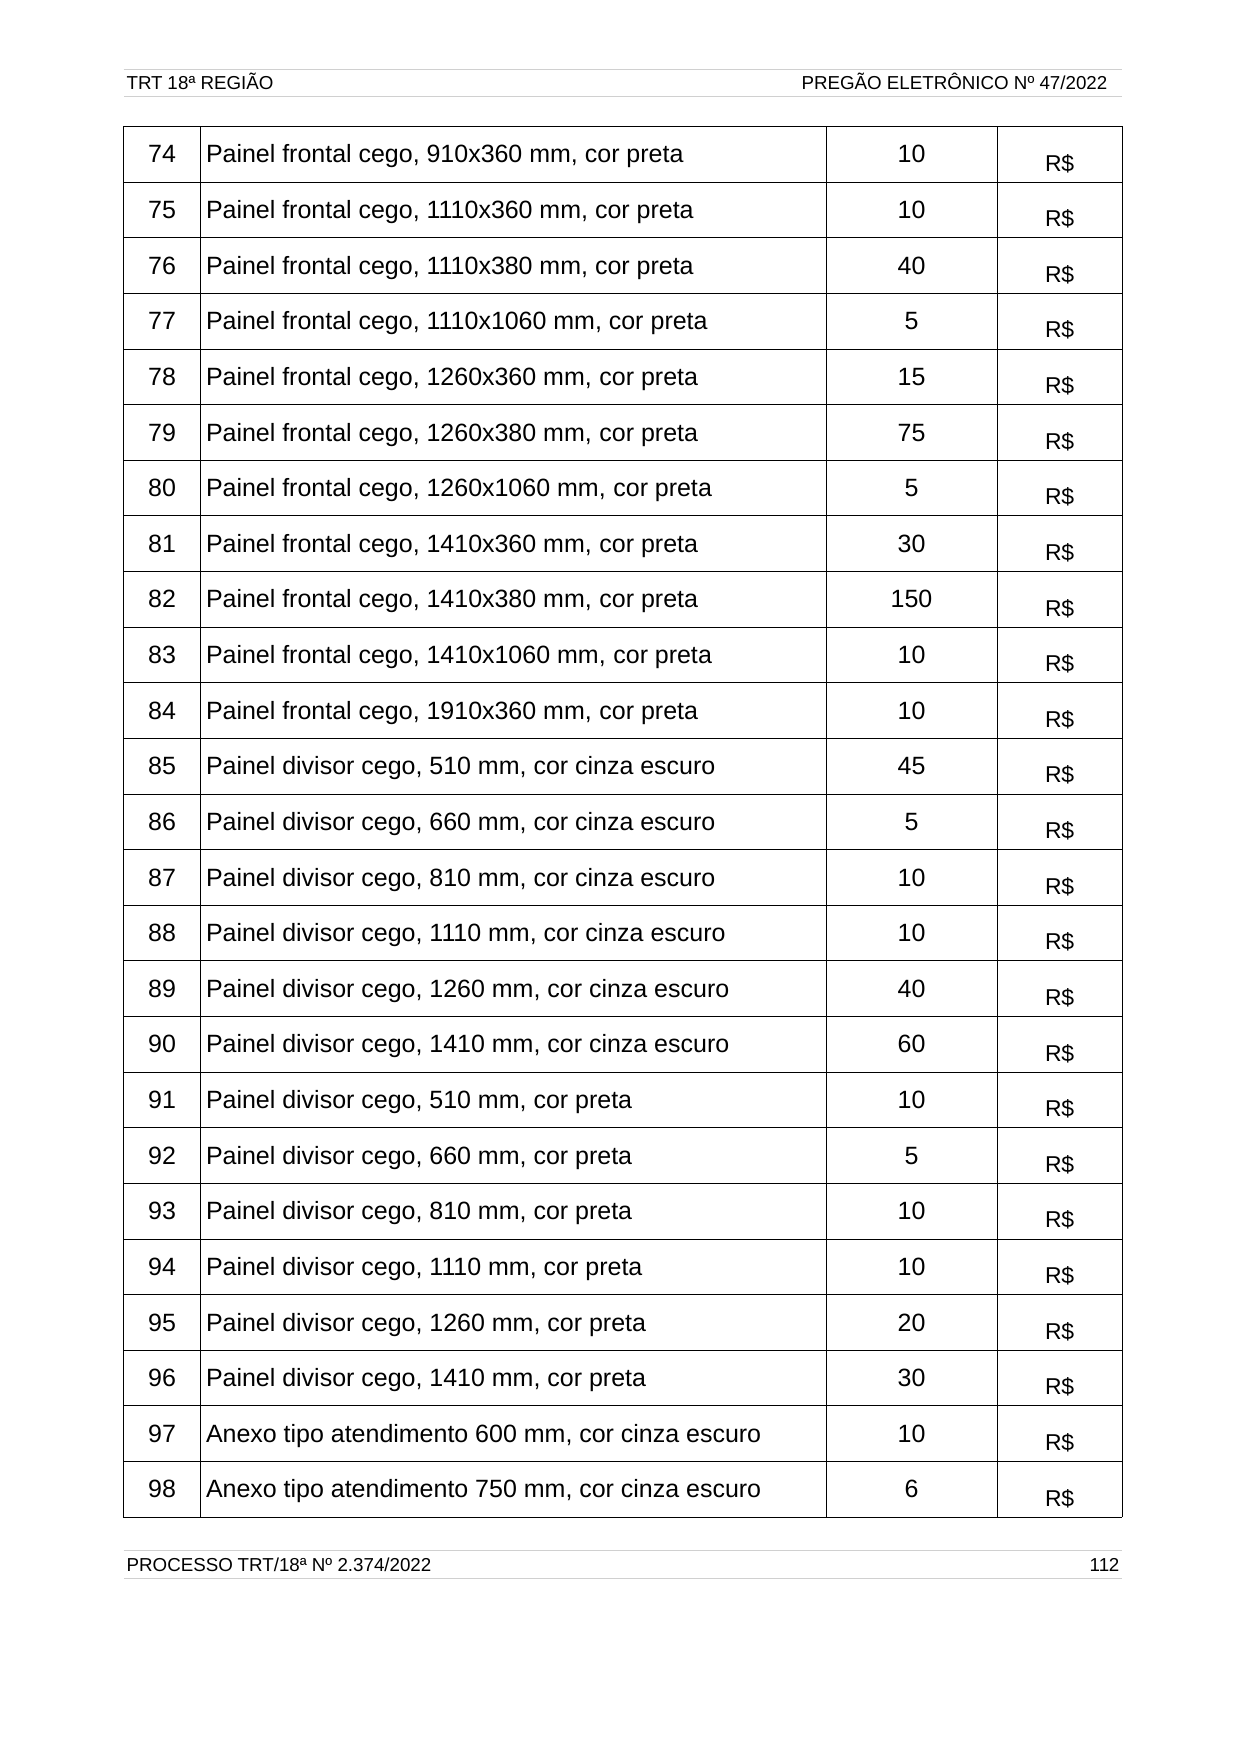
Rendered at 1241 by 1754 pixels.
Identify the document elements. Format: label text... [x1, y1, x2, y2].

table_cell 75 [124, 183, 200, 237]
table_cell 77 [124, 294, 200, 348]
table_cell Painel frontal cego, 1260x360 mm, cor preta [201, 350, 826, 404]
table_cell R$ [998, 1128, 1122, 1183]
table_cell Painel frontal cego, 1410x1060 mm, cor preta [201, 628, 826, 682]
table_cell 95 [124, 1295, 200, 1350]
table_cell Painel frontal cego, 1410x360 mm, cor preta [201, 516, 826, 571]
table_cell 75 [827, 405, 997, 460]
table_cell 20 [827, 1295, 997, 1350]
table_cell 30 [827, 1351, 997, 1405]
table_cell 10 [827, 127, 997, 182]
table_cell 90 [124, 1017, 200, 1072]
table_cell Painel frontal cego, 1910x360 mm, cor preta [201, 683, 826, 738]
table_cell Painel frontal cego, 1260x380 mm, cor preta [201, 405, 826, 460]
table_cell 10 [827, 1406, 997, 1461]
table_cell 83 [124, 628, 200, 682]
table_cell R$ [998, 906, 1122, 960]
table_cell R$ [998, 1073, 1122, 1127]
table_cell 150 [827, 572, 997, 627]
table_cell R$ [998, 127, 1122, 182]
table_cell Painel divisor cego, 1410 mm, cor preta [201, 1351, 826, 1405]
table_cell Painel divisor cego, 1110 mm, cor preta [201, 1240, 826, 1294]
table_cell 10 [827, 1184, 997, 1238]
table_cell 84 [124, 683, 200, 738]
table_cell 40 [827, 238, 997, 293]
table_cell 5 [827, 294, 997, 348]
table_cell 86 [124, 795, 200, 849]
table_cell Painel frontal cego, 910x360 mm, cor preta [201, 127, 826, 182]
table_cell 81 [124, 516, 200, 571]
table_cell 94 [124, 1240, 200, 1294]
table_cell 79 [124, 405, 200, 460]
table_cell Anexo tipo atendimento 600 mm, cor cinza escuro [201, 1406, 826, 1461]
table_cell 10 [827, 906, 997, 960]
table_cell Painel divisor cego, 810 mm, cor preta [201, 1184, 826, 1238]
table_cell R$ [998, 961, 1122, 1016]
table_cell R$ [998, 183, 1122, 237]
table_cell Painel divisor cego, 510 mm, cor cinza escuro [201, 739, 826, 793]
table_cell 74 [124, 127, 200, 182]
table_cell R$ [998, 1462, 1122, 1517]
table_cell R$ [998, 683, 1122, 738]
table_cell R$ [998, 1240, 1122, 1294]
table_cell 98 [124, 1462, 200, 1517]
table_cell Painel divisor cego, 1110 mm, cor cinza escuro [201, 906, 826, 960]
table_cell 10 [827, 183, 997, 237]
table_cell 40 [827, 961, 997, 1016]
table_cell 97 [124, 1406, 200, 1461]
table_cell Painel divisor cego, 660 mm, cor preta [201, 1128, 826, 1183]
table_cell Painel frontal cego, 1110x1060 mm, cor preta [201, 294, 826, 348]
table_cell 60 [827, 1017, 997, 1072]
table_cell 92 [124, 1128, 200, 1183]
table_cell R$ [998, 572, 1122, 627]
table_cell 5 [827, 795, 997, 849]
table_cell Painel divisor cego, 810 mm, cor cinza escuro [201, 850, 826, 905]
table_cell 88 [124, 906, 200, 960]
table_cell R$ [998, 461, 1122, 515]
table_cell R$ [998, 1406, 1122, 1461]
table_cell Painel divisor cego, 1260 mm, cor cinza escuro [201, 961, 826, 1016]
table_cell R$ [998, 516, 1122, 571]
table_cell 87 [124, 850, 200, 905]
table_cell Painel frontal cego, 1410x380 mm, cor preta [201, 572, 826, 627]
table_cell 10 [827, 850, 997, 905]
table_cell Painel divisor cego, 1410 mm, cor cinza escuro [201, 1017, 826, 1072]
table_cell Painel frontal cego, 1110x360 mm, cor preta [201, 183, 826, 237]
table_cell R$ [998, 850, 1122, 905]
table_cell R$ [998, 795, 1122, 849]
table_cell R$ [998, 294, 1122, 348]
table_cell 85 [124, 739, 200, 793]
table_cell 6 [827, 1462, 997, 1517]
table_cell 93 [124, 1184, 200, 1238]
table_cell 89 [124, 961, 200, 1016]
table_cell 78 [124, 350, 200, 404]
table_cell R$ [998, 1184, 1122, 1238]
table_cell R$ [998, 1017, 1122, 1072]
table_cell R$ [998, 350, 1122, 404]
table_cell 5 [827, 1128, 997, 1183]
table_cell 30 [827, 516, 997, 571]
table_cell 10 [827, 683, 997, 738]
table_cell 91 [124, 1073, 200, 1127]
table_cell 10 [827, 1240, 997, 1294]
table_cell 15 [827, 350, 997, 404]
table_cell Painel divisor cego, 660 mm, cor cinza escuro [201, 795, 826, 849]
table_cell 76 [124, 238, 200, 293]
table_cell 96 [124, 1351, 200, 1405]
table_cell R$ [998, 739, 1122, 793]
table_cell R$ [998, 628, 1122, 682]
table_cell R$ [998, 1351, 1122, 1405]
table_cell R$ [998, 1295, 1122, 1350]
table_cell Painel frontal cego, 1110x380 mm, cor preta [201, 238, 826, 293]
table_cell Painel frontal cego, 1260x1060 mm, cor preta [201, 461, 826, 515]
table_cell R$ [998, 405, 1122, 460]
table_cell Painel divisor cego, 1260 mm, cor preta [201, 1295, 826, 1350]
table_cell Painel divisor cego, 510 mm, cor preta [201, 1073, 826, 1127]
table_cell 10 [827, 1073, 997, 1127]
table_cell 45 [827, 739, 997, 793]
table_cell R$ [998, 238, 1122, 293]
table_cell 82 [124, 572, 200, 627]
table_cell Anexo tipo atendimento 750 mm, cor cinza escuro [201, 1462, 826, 1517]
table_cell 10 [827, 628, 997, 682]
table_cell 80 [124, 461, 200, 515]
table_cell 5 [827, 461, 997, 515]
